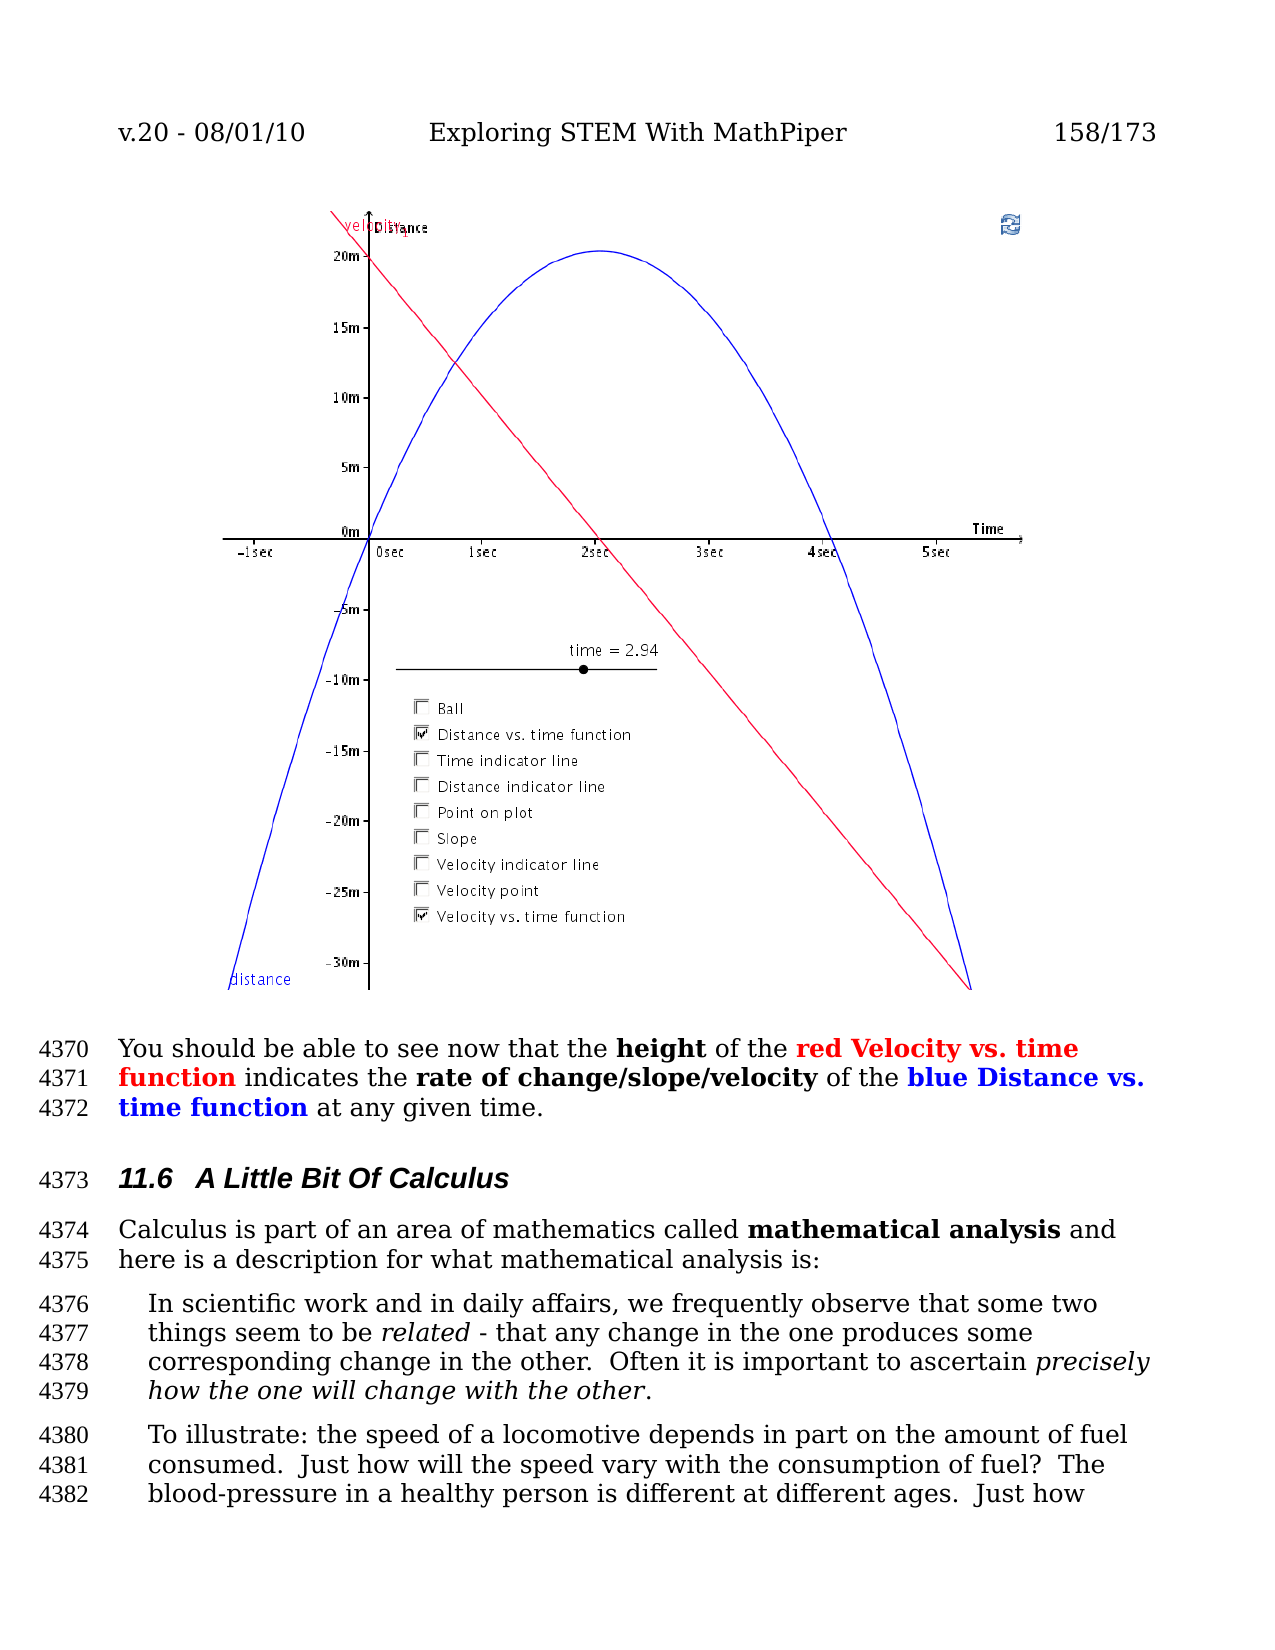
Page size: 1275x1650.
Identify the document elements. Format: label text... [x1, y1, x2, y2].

text You should be able to see now that the height of the red Velocity vs. time function indicates the rate of change/slope/velocity of the blue Distance vs. time function at any given time. [118, 1034, 1157, 1122]
text Calculus is part of an area of mathematics called mathematical analysis and here is a description for what mathematical analysis is: [118, 1215, 1157, 1274]
subtitle A Little Bit Of Calculus [118, 1161, 1157, 1194]
text In scientific work and in daily affairs, we frequently observe that some two things seem to be related - that any change in the one produces some corresponding change in the other. Often it is important to ascertain precisely how the one will change with the other. [148, 1289, 1157, 1406]
text To illustrate: the speed of a locomotive depends in part on the amount of fuel consumed. Just how will the speed vary with the consumption of fuel? The blood-pressure in a healthy person is different at different ages. Just how [148, 1421, 1157, 1508]
picture [222, 211, 1023, 990]
